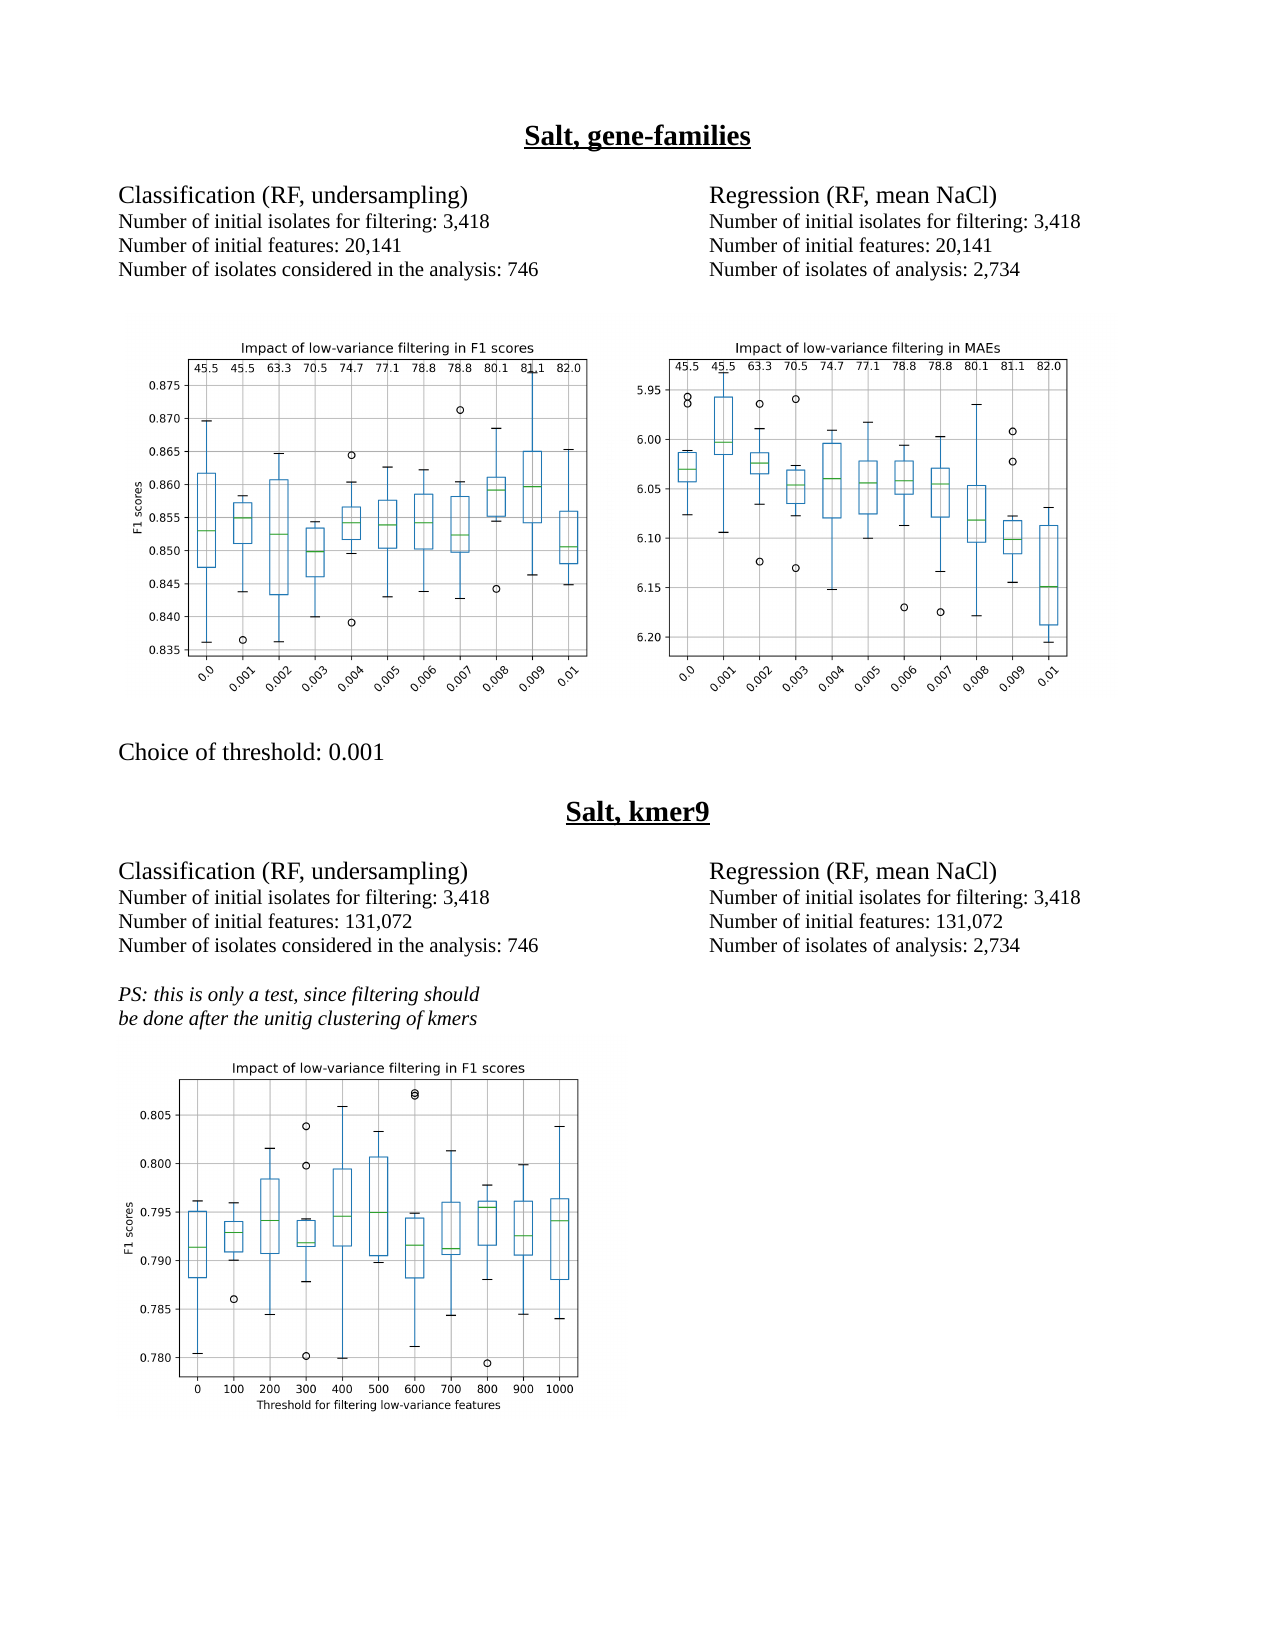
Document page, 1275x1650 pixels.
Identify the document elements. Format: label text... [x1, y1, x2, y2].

text Number of initial features: 131,072 Number of initial features: 131,072 [118, 909, 1157, 933]
text Number of isolates considered in the analysis: 746 Number of isolates of analysis: 2,734 [118, 257, 1157, 281]
text Number of initial isolates for filtering: 3,418 Number of initial isolates for filtering: 3,418 [118, 885, 1157, 909]
picture [115, 1034, 629, 1419]
text Classification (RF, undersampling) Regression (RF, mean NaCl) [118, 180, 1157, 209]
text Salt, gene-families [118, 118, 1157, 152]
text PS: this is only a test, since filtering should [118, 981, 1157, 1006]
text Salt, kmer9 [118, 794, 1157, 828]
text Number of isolates considered in the analysis: 746 Number of isolates of analysis: 2,734 [118, 933, 1157, 957]
text Number of initial isolates for filtering: 3,418 Number of initial isolates for filtering: 3,418 [118, 209, 1157, 233]
text be done after the unitig clustering of kmers [118, 1006, 1157, 1029]
text Number of initial features: 20,141 Number of initial features: 20,141 [118, 233, 1157, 257]
text Classification (RF, undersampling) Regression (RF, mean NaCl) [118, 856, 1157, 885]
text Choice of threshold: 0.001 [118, 737, 1157, 765]
picture [125, 313, 1118, 698]
